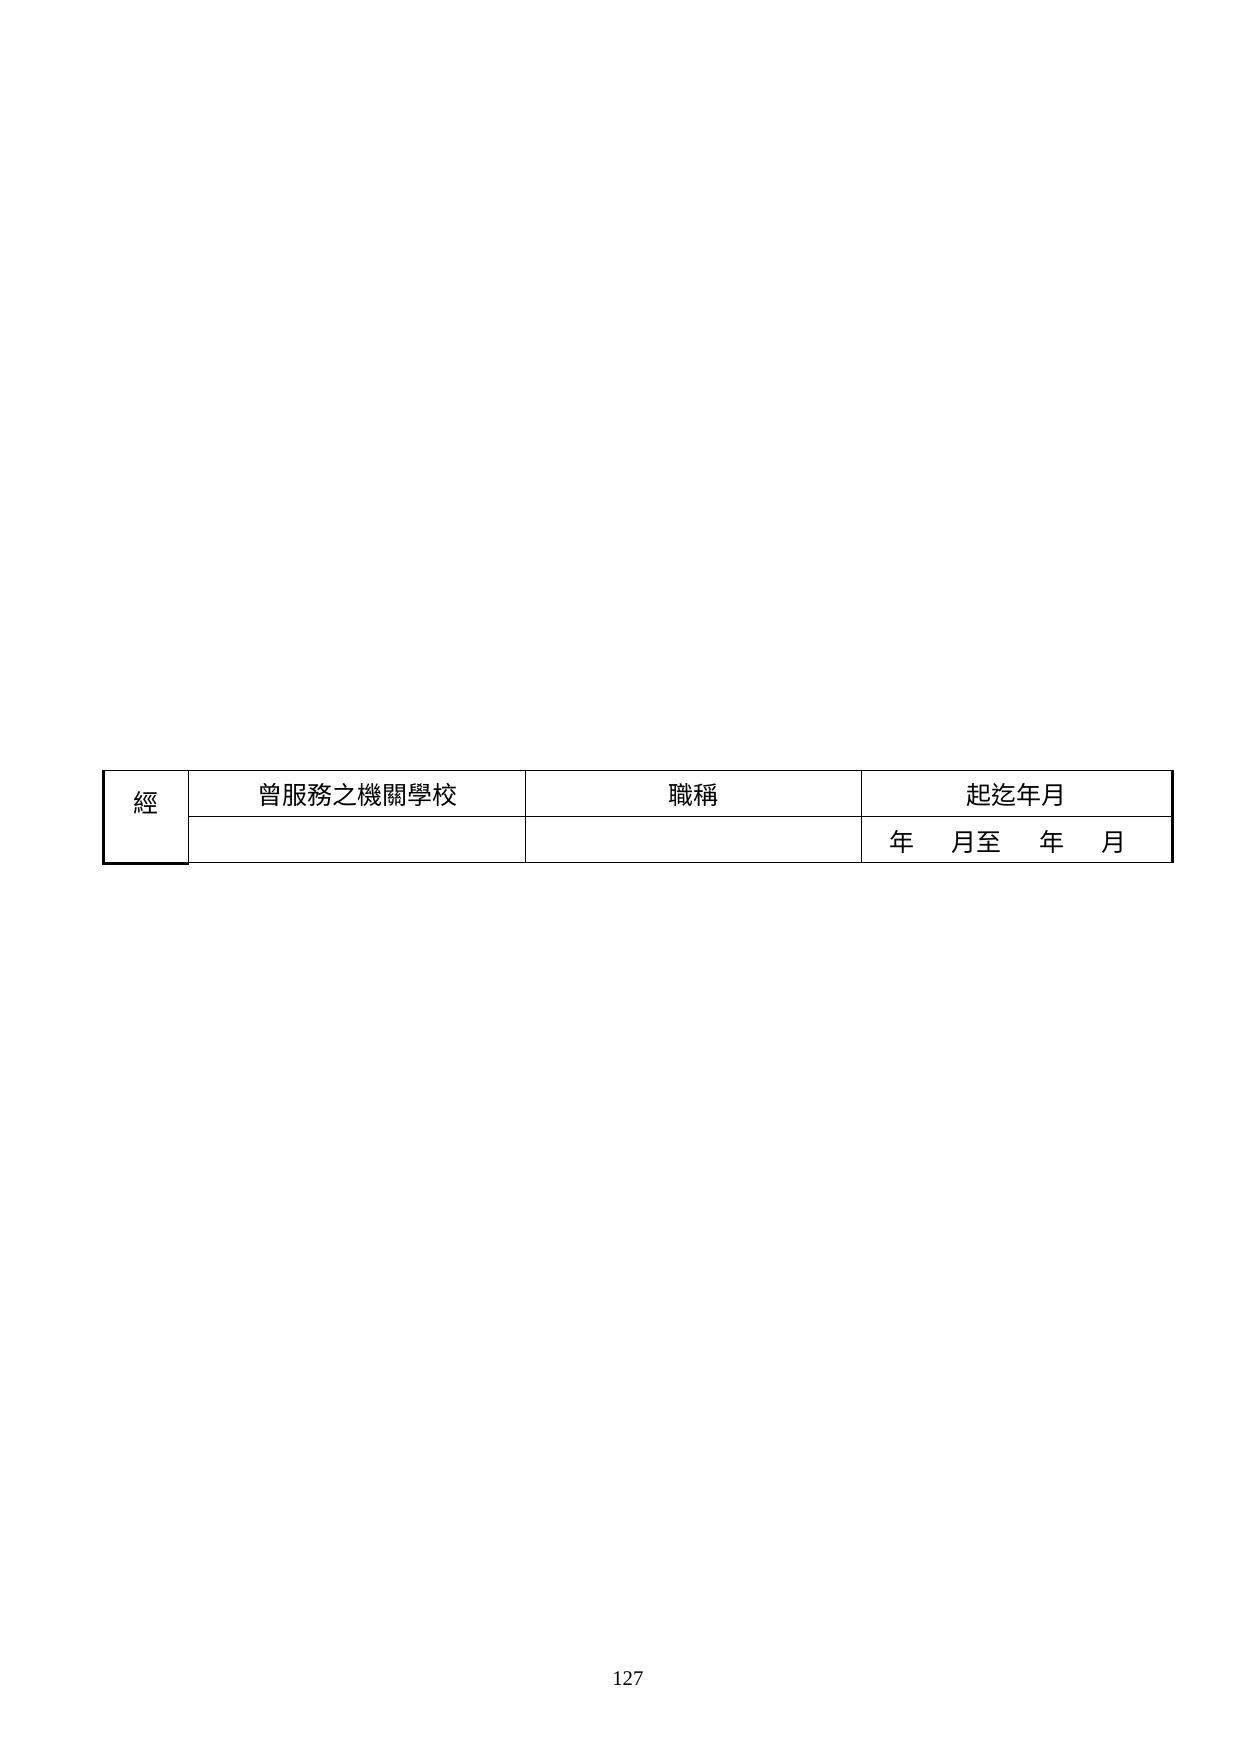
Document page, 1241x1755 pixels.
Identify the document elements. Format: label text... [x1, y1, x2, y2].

table_cell 經 歷 [105, 771, 188, 862]
table_cell 起迄年月 [862, 771, 1171, 816]
table_cell 曾服務之機關學校 [189, 771, 525, 816]
table_cell [189, 817, 525, 862]
table_cell 職稱 [526, 771, 861, 816]
table_cell [526, 817, 861, 862]
table_cell 年 月至 年 月 [862, 817, 1171, 862]
